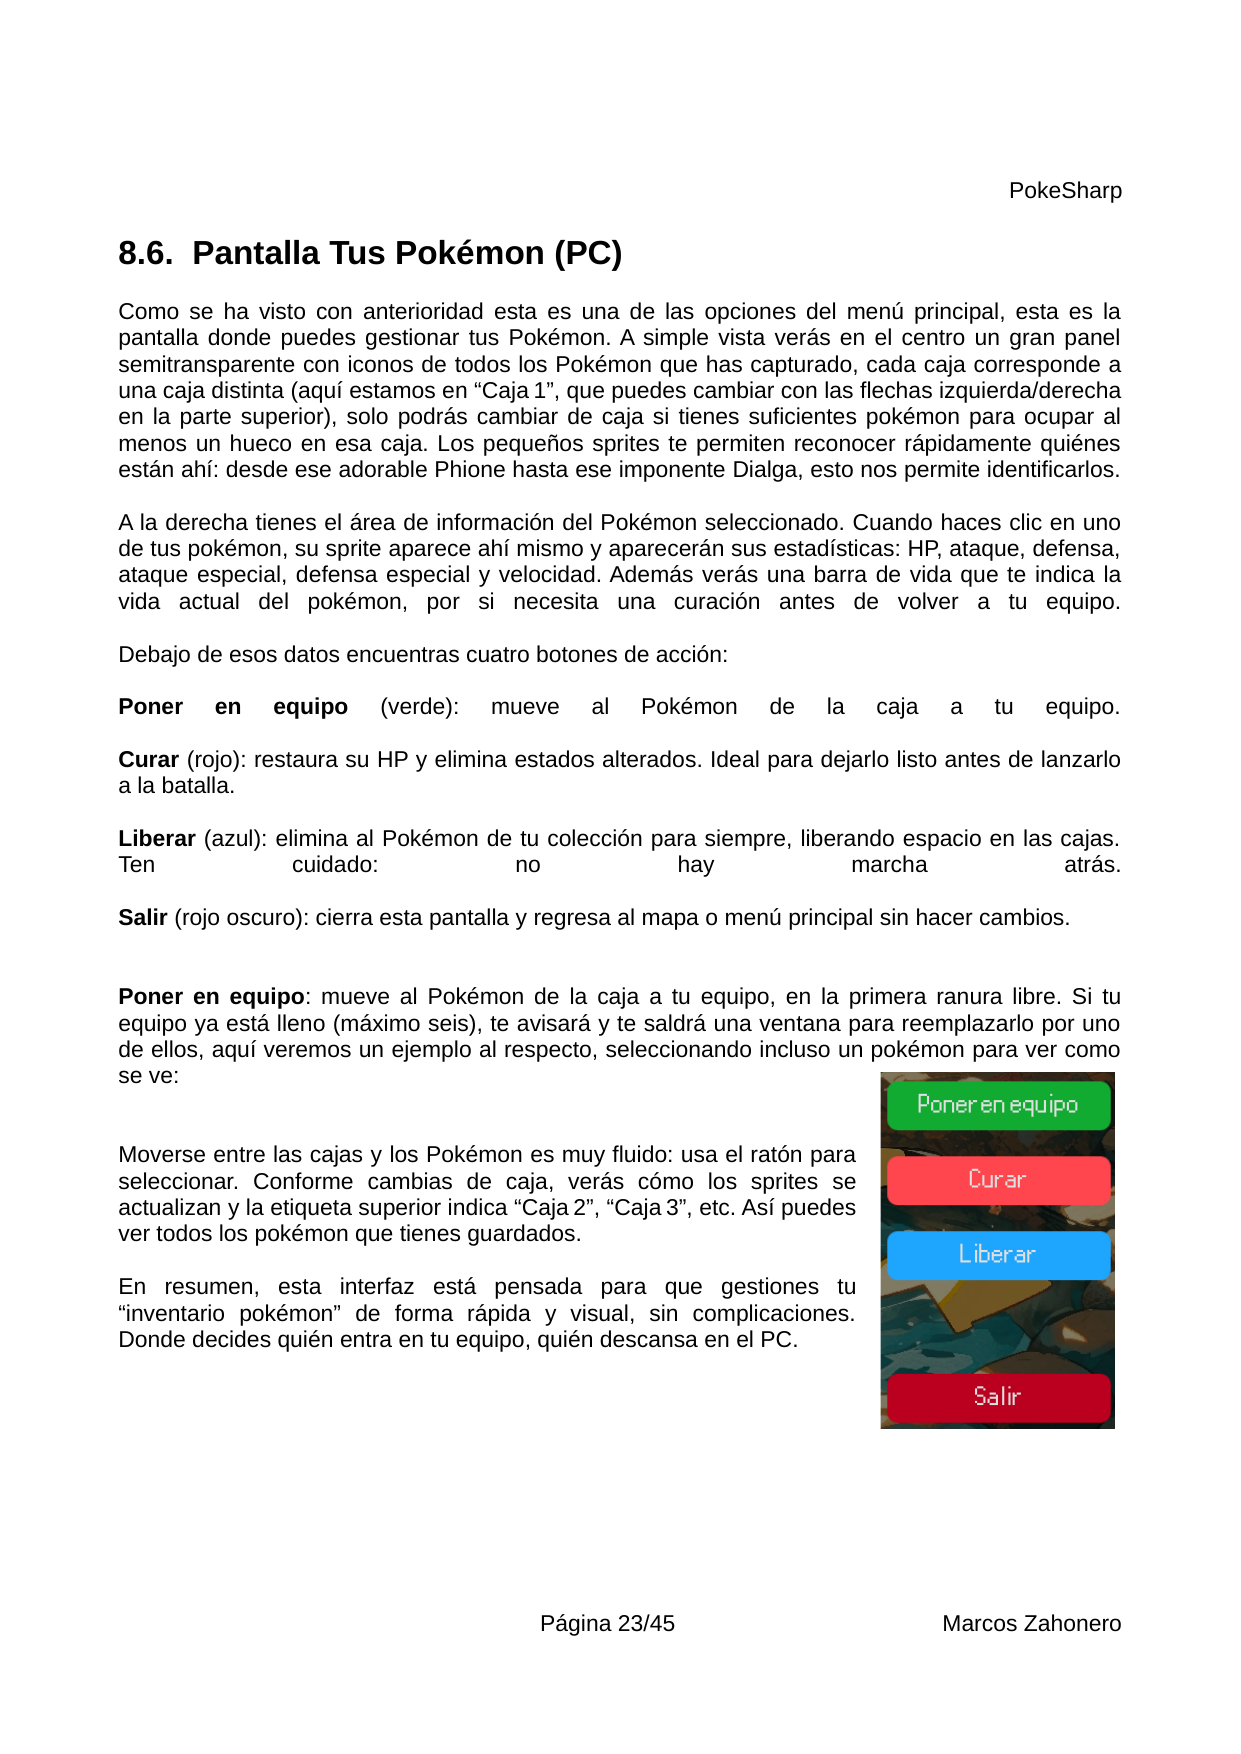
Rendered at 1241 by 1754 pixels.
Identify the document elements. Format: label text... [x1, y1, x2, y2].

text Como se ha visto con anterioridad esta es una de las opciones del menú principal, esta es la pantalla donde puedes gestionar tus Pokémon. A simple vista verás en el centro un gran panel semitransparente con iconos de todos los Pokémon que has capturado, cada caja corresponde a una caja distinta (aquí estamos en “Caja 1”, que puedes cambiar con las flechas izquierda/derecha en la parte superior), solo podrás cambiar de caja si tienes suficientes pokémon para ocupar al menos un hueco en esa caja. Los pequeños sprites te permiten reconocer rápidamente quiénes están ahí: desde ese adorable Phione hasta ese imponente Dialga, esto nos permite identificarlos. A la derecha tienes el área de información del Pokémon seleccionado. Cuando haces clic en uno de tus pokémon, su sprite aparece ahí mismo y aparecerán sus estadísticas: HP, ataque, defensa, ataque especial, defensa especial y velocidad. Además verás una barra de vida que te indica la vida actual del pokémon, por si necesita una curación antes de volver a tu equipo. [118, 298, 1122, 640]
text Debajo de esos datos encuentras cuatro botones de acción: Poner en equipo (verde): mueve al Pokémon de la caja a tu equipo. [118, 641, 1122, 746]
subtitle Pantalla Tus Pokémon (PC) [118, 233, 1122, 271]
text Moverse entre las cajas y los Pokémon es muy fluido: usa el ratón para seleccionar. Conforme cambias de caja, verás cómo los sprites se actualizan y la etiqueta superior indica “Caja 2”, “Caja 3”, etc. Así puedes ver todos los pokémon que tienes guardados. En resumen, esta interfaz está pensada para que gestiones tu “inventario pokémon” de forma rápida y visual, sin complicaciones. Donde decides quién entra en tu equipo, quién descansa en el PC. [118, 1141, 880, 1352]
text Poner en equipo: mueve al Pokémon de la caja a tu equipo, en la primera ranura libre. Si tu equipo ya está lleno (máximo seis), te avisará y te saldrá una ventana para reemplazarlo por uno de ellos, aquí veremos un ejemplo al respecto, seleccionando incluso un pokémon para ver como se ve: [118, 957, 1122, 1088]
text Curar (rojo): restaura su HP y elimina estados alterados. Ideal para dejarlo listo antes de lanzarlo a la batalla. Liberar (azul): elimina al Pokémon de tu colección para siempre, liberando espacio en las cajas. Ten cuidado: no hay marcha atrás. Salir (rojo oscuro): cierra esta pantalla y regresa al mapa o menú principal sin hacer cambios. [118, 746, 1122, 930]
picture [880, 1072, 1115, 1429]
